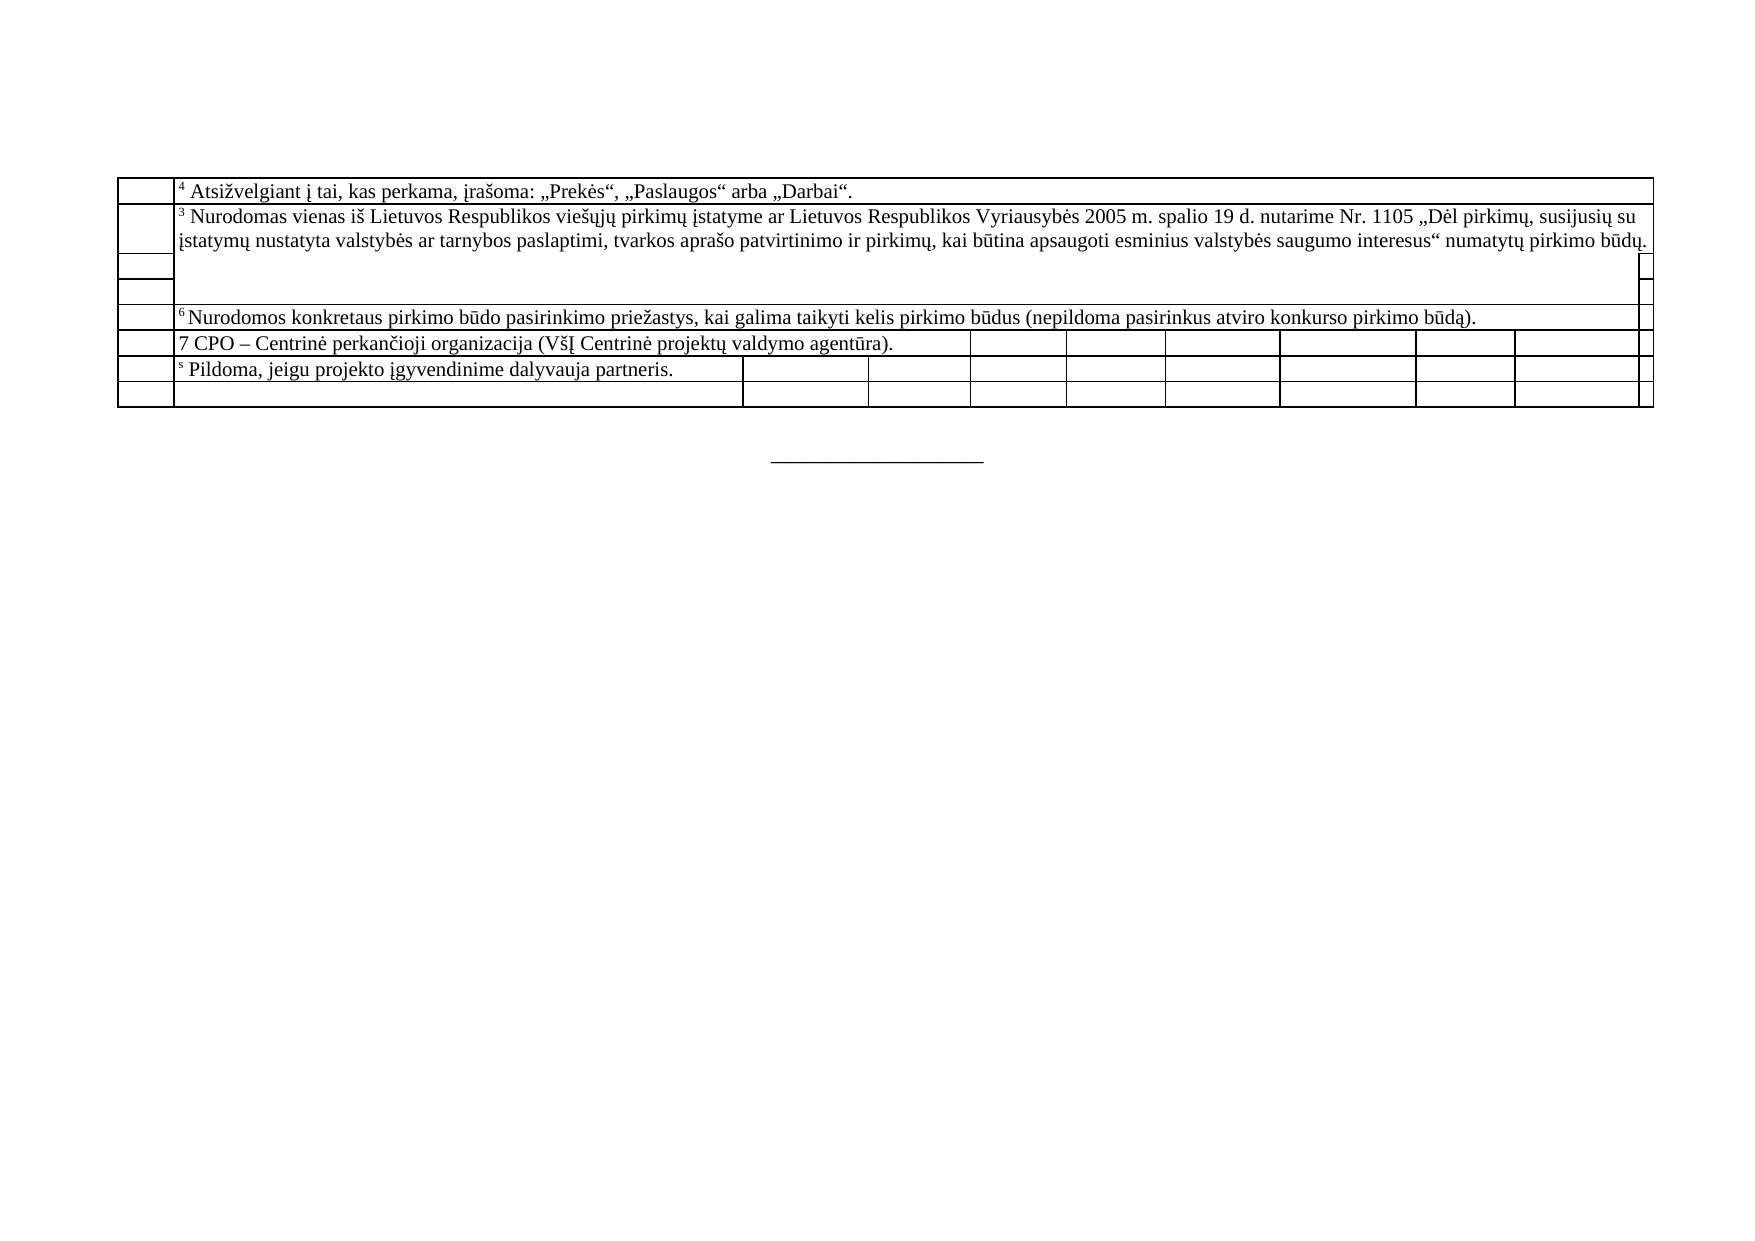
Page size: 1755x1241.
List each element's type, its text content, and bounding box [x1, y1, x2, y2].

table_cell [1281, 357, 1415, 381]
table_cell [119, 357, 173, 381]
table_cell [119, 280, 173, 304]
table_cell [869, 382, 970, 406]
table_cell [1417, 331, 1514, 355]
table_cell [1417, 382, 1514, 406]
table_cell [1516, 331, 1638, 355]
table_cell [1166, 357, 1279, 381]
table_cell [119, 254, 173, 278]
table_cell [971, 331, 1066, 355]
table_cell s Pildoma, jeigu projekto įgyvendinime dalyvauja partneris. [175, 357, 742, 381]
table_cell [1640, 305, 1653, 329]
table_cell [1067, 382, 1165, 406]
table_cell [1281, 331, 1415, 355]
text _________________ [118, 437, 1636, 465]
table_cell [744, 357, 868, 381]
table_cell 7 CPO – Centrinė perkančioji organizacija (VšĮ Centrinė projektų valdymo agentūra). [175, 331, 970, 355]
table_cell [119, 305, 173, 329]
table_cell [175, 382, 742, 406]
table_cell [119, 331, 173, 355]
table_cell [1067, 357, 1165, 381]
table_cell [1640, 382, 1653, 406]
table_cell [869, 357, 970, 381]
table_cell [1516, 382, 1638, 406]
table_cell [1640, 254, 1653, 278]
table_cell [744, 382, 868, 406]
table_cell 3 Nurodomas vienas iš Lietuvos Respublikos viešųjų pirkimų įstatyme ar Lietuvos Respublikos Vyriausybės 2005 m. spalio 19 d. nutarime Nr. 1105 „Dėl pirkimų, susijusių su įstatymų nustatyta valstybės ar tarnybos paslaptimi, tvarkos aprašo patvirtinimo ir pirkimų, kai būtina apsaugoti esminius valstybės saugumo interesus“ numatytų pirkimo būdų. [175, 205, 1653, 252]
table_cell [1640, 331, 1653, 355]
table_cell [119, 382, 173, 406]
table_cell [971, 382, 1066, 406]
table_cell [1640, 280, 1653, 304]
table_cell [1166, 331, 1279, 355]
table_cell [971, 357, 1066, 381]
table_cell [119, 205, 173, 252]
table_cell [1417, 357, 1514, 381]
table_cell 4 Atsižvelgiant į tai, kas perkama, įrašoma: „Prekės“, „Paslaugos“ arba „Darbai“. [175, 179, 1653, 203]
table_cell [1516, 357, 1638, 381]
table_cell [1281, 382, 1415, 406]
table_cell [1067, 331, 1165, 355]
table_cell [1166, 382, 1279, 406]
table_cell [1640, 357, 1653, 381]
table_cell [175, 253, 1638, 304]
table_cell [119, 179, 173, 203]
table_cell 6 Nurodomos konkretaus pirkimo būdo pasirinkimo priežastys, kai galima taikyti kelis pirkimo būdus (nepildoma pasirinkus atviro konkurso pirkimo būdą). [175, 305, 1638, 329]
